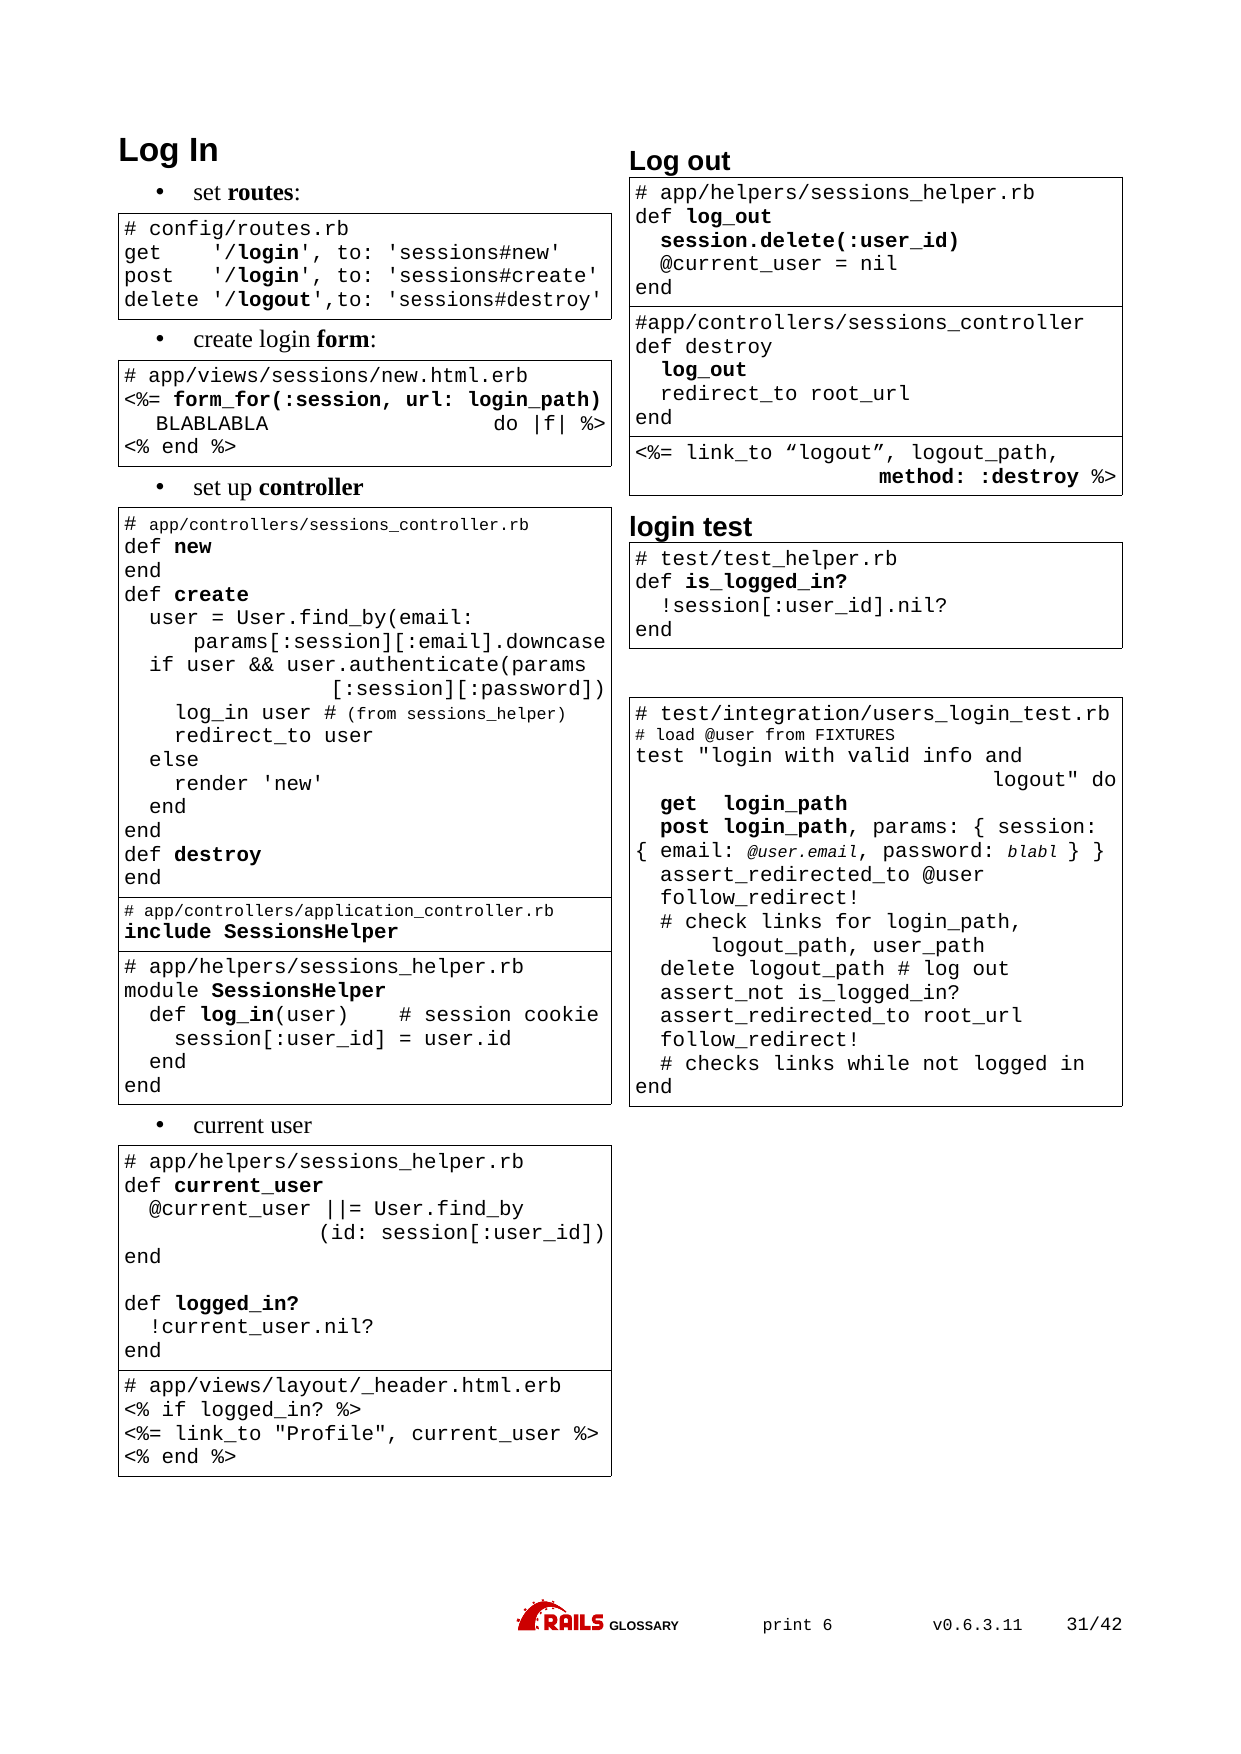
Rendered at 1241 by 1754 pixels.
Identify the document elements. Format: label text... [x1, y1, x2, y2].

table_cell # app/views/layout/_header.html.erb <% if logged_in? %> <%= link_to "Profile", current_user %> <% end %> [119, 1371, 611, 1476]
list set routes: [156, 177, 611, 206]
list set up controller [156, 472, 611, 501]
table_header # app/helpers/sessions_helper.rb def log_out session.delete(:user_id) @current_user = nil end [630, 178, 1122, 306]
table_cell # app/controllers/application_controller.rb include SessionsHelper [119, 898, 611, 951]
table_cell #app/controllers/sessions_controller def destroy log_out redirect_to root_url end [630, 307, 1122, 436]
table_header # app/views/sessions/new.html.erb <%= form_for(:session, url: login_path) BLABLABLA do |f| %> <% end %> [119, 361, 611, 466]
subtitle Log In [118, 130, 611, 168]
table_header # config/routes.rb get '/login', to: 'sessions#new' post '/login', to: 'sessions#create' delete '/logout',to: 'sessions#destroy' [119, 214, 611, 318]
list current user [156, 1110, 611, 1139]
table_header # test/integration/users_login_test.rb # load @user from FIXTURES test "login with valid info and logout" do get login_path post login_path, params: { session: { email: @user.email, password: blabl } } assert_redirected_to @user follow_redirect! # check links for login_path, logout_path, user_path delete logout_path # log out assert_not is_logged_in? assert_redirected_to root_url follow_redirect! # checks links while not logged in end [630, 698, 1122, 1106]
table_header # test/test_helper.rb def is_logged_in? !session[:user_id].nil? end [630, 543, 1122, 648]
table_cell # app/helpers/sessions_helper.rb module SessionsHelper def log_in(user) # session cookie session[:user_id] = user.id end end [119, 952, 611, 1104]
table_header # app/controllers/sessions_controller.rb def new end def create user = User.find_by(email: params[:session][:email].downcase if user && user.authenticate(params [:session][:password]) log_in user # (from sessions_helper) redirect_to user else render 'new' end end def destroy end [119, 508, 611, 897]
table_cell <%= link_to “logout”, logout_path, method: :destroy %> [630, 437, 1122, 495]
table_header # app/helpers/sessions_helper.rb def current_user @current_user ||= User.find_by (id: session[:user_id]) end def logged_in? !current_user.nil? end [119, 1146, 611, 1369]
subtitle login test [629, 510, 1122, 542]
subtitle Log out [629, 145, 1122, 177]
list create login form: [156, 324, 611, 353]
